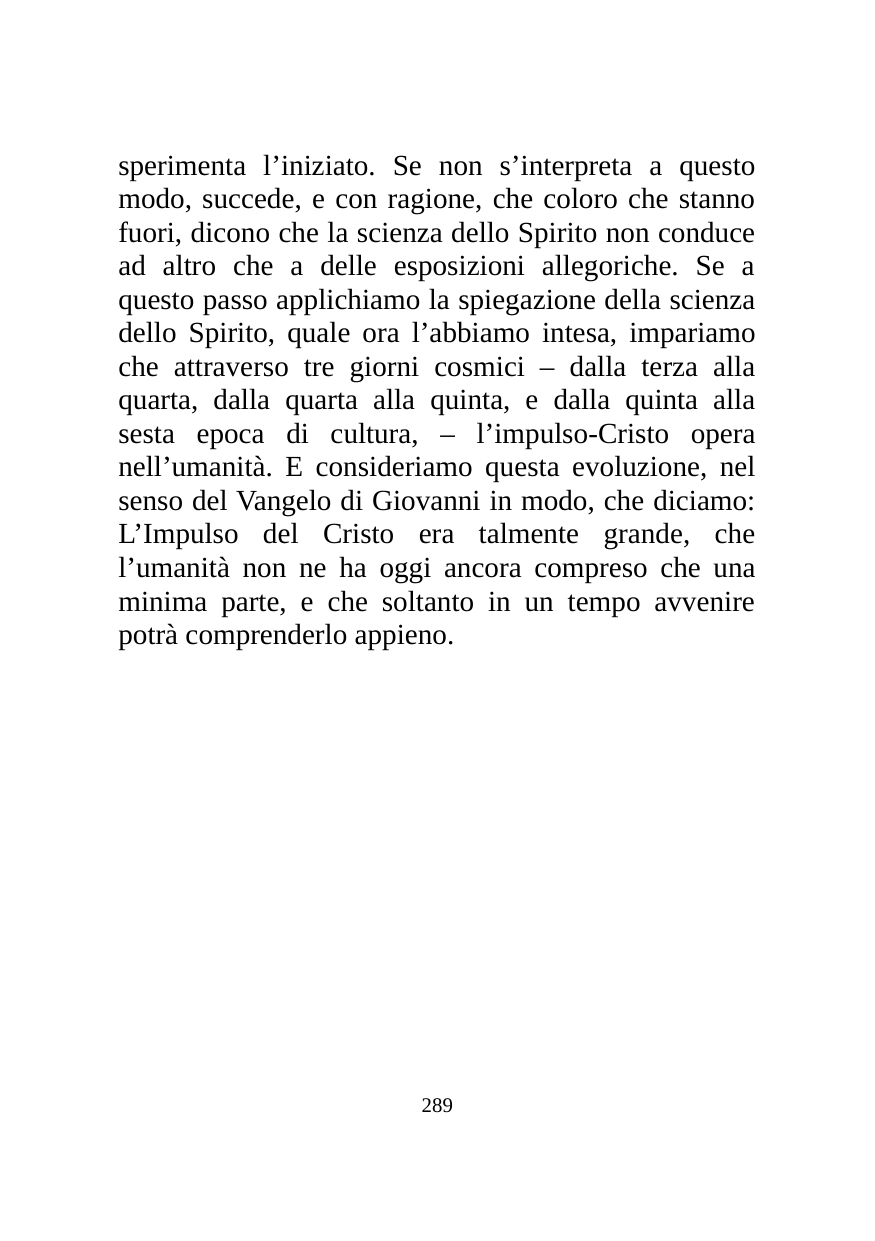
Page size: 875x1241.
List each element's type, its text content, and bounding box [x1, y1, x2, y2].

text sperimenta l’iniziato. Se non s’interpreta a questo modo, succede, e con ragione, che coloro che stanno fuori, dicono che la scienza dello Spirito non conduce ad altro che a delle esposizioni allegoriche. Se a questo passo applichiamo la spiegazione della scienza dello Spirito, quale ora l’abbiamo intesa, impariamo che attraverso tre giorni cosmici – dalla terza alla quarta, dalla quarta alla quinta, e dalla quinta alla sesta epoca di cultura, – l’impulso-Cristo opera nell’umanità. E consideriamo questa evoluzione, nel senso del Vangelo di Giovanni in modo, che diciamo: L’Impulso del Cristo era talmente grande, che l’umanità non ne ha oggi ancora compreso che una minima parte, e che soltanto in un tempo avvenire potrà comprenderlo appieno. [118, 148, 756, 651]
